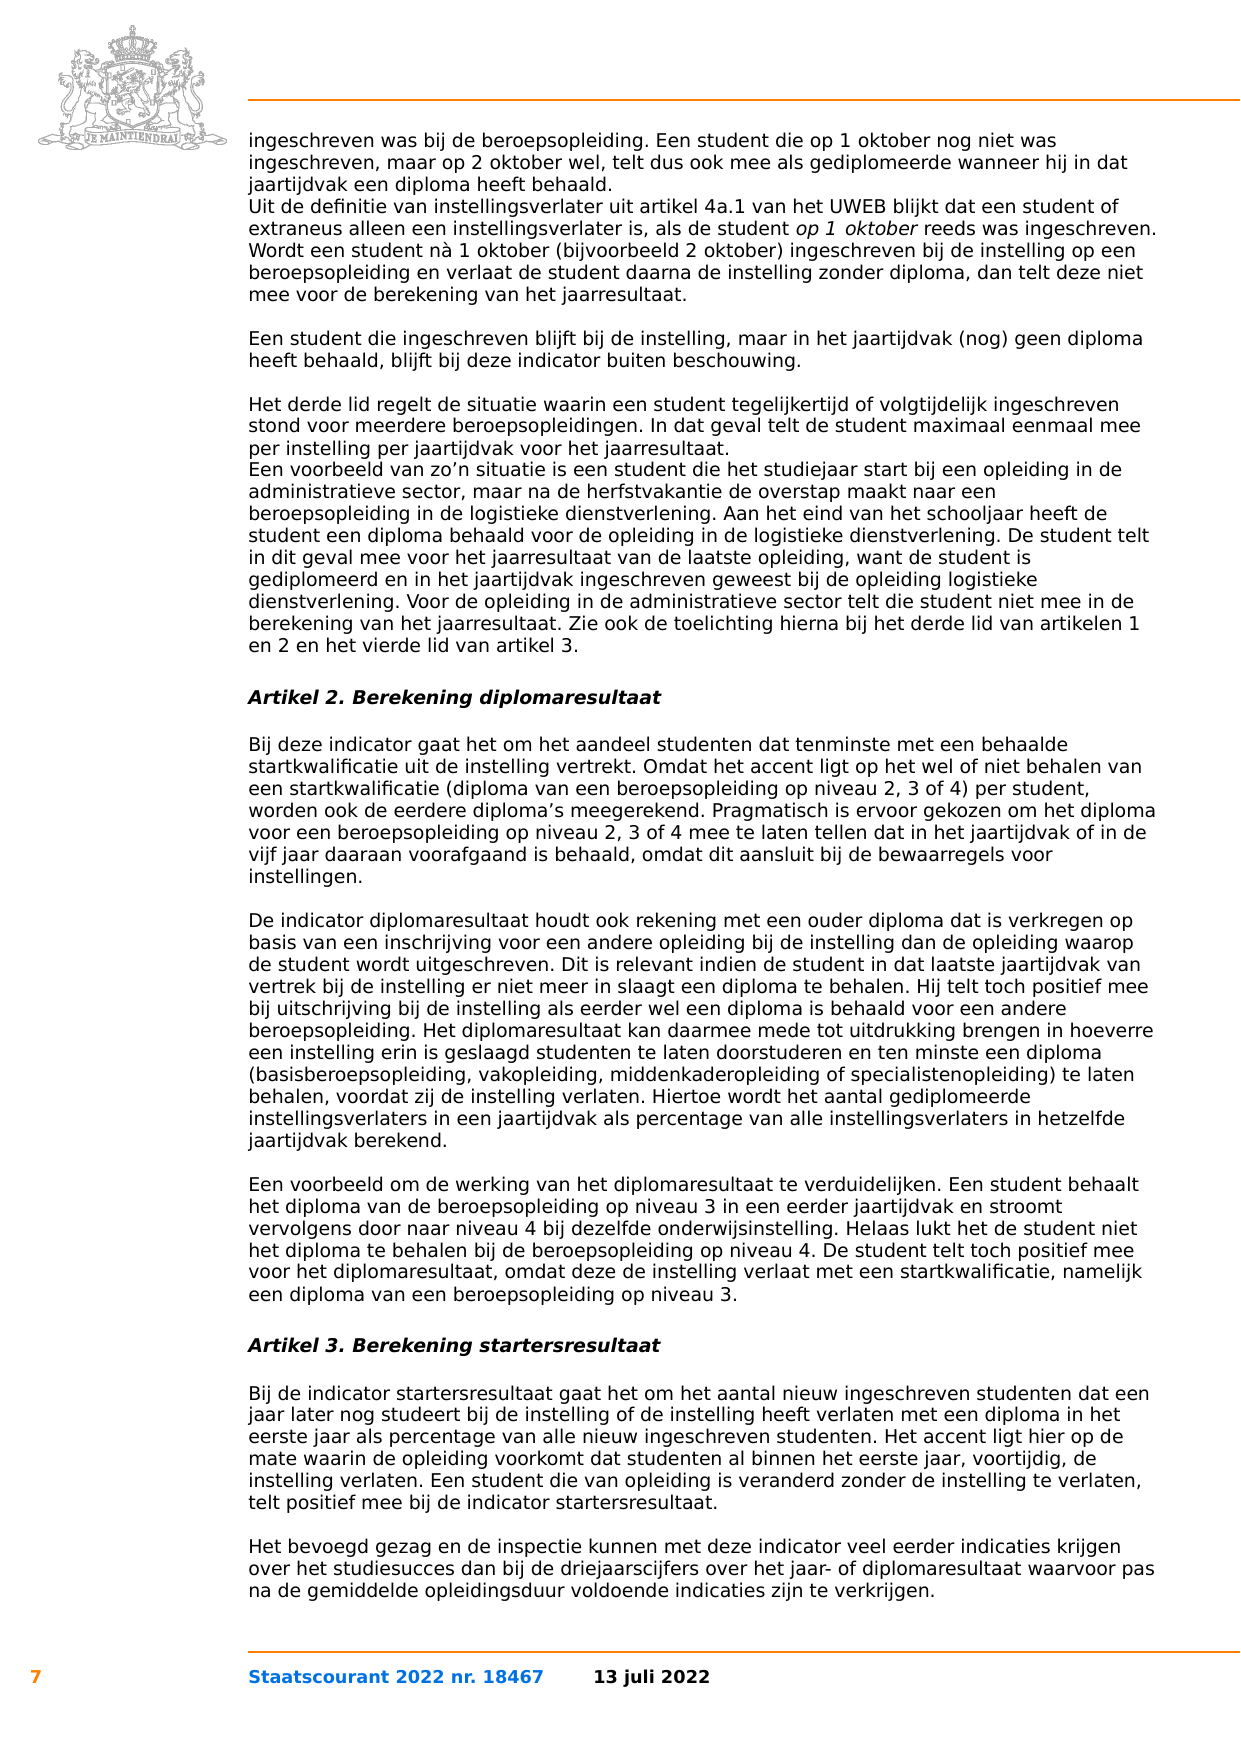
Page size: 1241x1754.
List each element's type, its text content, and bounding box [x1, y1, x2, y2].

text Bij de indicator startersresultaat gaat het om het aantal nieuw ingeschreven studenten dat een jaar later nog studeert bij de instelling of de instelling heeft verlaten met een diploma in het eerste jaar als percentage van alle nieuw ingeschreven studenten. Het accent ligt hier op de mate waarin de opleiding voorkomt dat studenten al binnen het eerste jaar, voortijdig, de instelling verlaten. Een student die van opleiding is veranderd zonder de instelling te verlaten, telt positief mee bij de indicator startersresultaat. [248, 1382, 1163, 1514]
text De indicator diplomaresultaat houdt ook rekening met een ouder diploma dat is verkregen op basis van een inschrijving voor een andere opleiding bij de instelling dan de opleiding waarop de student wordt uitgeschreven. Dit is relevant indien de student in dat laatste jaartijdvak van vertrek bij de instelling er niet meer in slaagt een diploma te behalen. Hij telt toch positief mee bij uitschrijving bij de instelling als eerder wel een diploma is behaald voor een andere beroepsopleiding. Het diplomaresultaat kan daarmee mede tot uitdrukking brengen in hoeverre een instelling erin is geslaagd studenten te laten doorstuderen en ten minste een diploma (basisberoepsopleiding, vakopleiding, middenkaderopleiding of specialistenopleiding) te laten behalen, voordat zij de instelling verlaten. Hiertoe wordt het aantal gediplomeerde instellingsverlaters in een jaartijdvak als percentage van alle instellingsverlaters in hetzelfde jaartijdvak berekend. [248, 910, 1163, 1152]
text Een student die ingeschreven blijft bij de instelling, maar in het jaartijdvak (nog) geen diploma heeft behaald, blijft bij deze indicator buiten beschouwing. [248, 328, 1163, 372]
text Het bevoegd gezag en de inspectie kunnen met deze indicator veel eerder indicaties krijgen over het studiesucces dan bij de driejaarscijfers over het jaar- of diplomaresultaat waarvoor pas na de gemiddelde opleidingsduur voldoende indicaties zijn te verkrijgen. [248, 1536, 1163, 1602]
text Uit de definitie van instellingsverlater uit artikel 4a.1 van het UWEB blijkt dat een student of extraneus alleen een instellingsverlater is, als de student op 1 oktober reeds was ingeschreven. Wordt een student nà 1 oktober (bijvoorbeeld 2 oktober) ingeschreven bij de instelling op een beroepsopleiding en verlaat de student daarna de instelling zonder diploma, dan telt deze niet mee voor de berekening van het jaarresultaat. [248, 196, 1163, 306]
text Bij deze indicator gaat het om het aandeel studenten dat tenminste met een behaalde startkwalificatie uit de instelling vertrekt. Omdat het accent ligt op het wel of niet behalen van een startkwalificatie (diploma van een beroepsopleiding op niveau 2, 3 of 4) per student, worden ook de eerdere diploma’s meegerekend. Pragmatisch is ervoor gekozen om het diploma voor een beroepsopleiding op niveau 2, 3 of 4 mee te laten tellen dat in het jaartijdvak of in de vijf jaar daaraan voorafgaand is behaald, omdat dit aansluit bij de bewaarregels voor instellingen. [248, 734, 1163, 888]
text Een voorbeeld om de werking van het diplomaresultaat te verduidelijken. Een student behaalt het diploma van de beroepsopleiding op niveau 3 in een eerder jaartijdvak en stroomt vervolgens door naar niveau 4 bij dezelfde onderwijsinstelling. Helaas lukt het de student niet het diploma te behalen bij de beroepsopleiding op niveau 4. De student telt toch positief mee voor het diplomaresultaat, omdat deze de instelling verlaat met een startkwalificatie, namelijk een diploma van een beroepsopleiding op niveau 3. [248, 1173, 1163, 1305]
subtitle Artikel 3. Berekening startersresultaat [248, 1335, 1163, 1357]
subtitle Artikel 2. Berekening diplomaresultaat [248, 687, 1163, 709]
text Het derde lid regelt de situatie waarin een student tegelijkertijd of volgtijdelijk ingeschreven stond voor meerdere beroepsopleidingen. In dat geval telt de student maximaal eenmaal mee per instelling per jaartijdvak voor het jaarresultaat. [248, 393, 1163, 459]
text ingeschreven was bij de beroepsopleiding. Een student die op 1 oktober nog niet was ingeschreven, maar op 2 oktober wel, telt dus ook mee als gediplomeerde wanneer hij in dat jaartijdvak een diploma heeft behaald. [248, 130, 1163, 196]
text Een voorbeeld van zo’n situatie is een student die het studiejaar start bij een opleiding in de administratieve sector, maar na de herfstvakantie de overstap maakt naar een beroepsopleiding in de logistieke dienstverlening. Aan het eind van het schooljaar heeft de student een diploma behaald voor de opleiding in de logistieke dienstverlening. De student telt in dit geval mee voor het jaarresultaat van de laatste opleiding, want de student is gediplomeerd en in het jaartijdvak ingeschreven geweest bij de opleiding logistieke dienstverlening. Voor de opleiding in de administratieve sector telt die student niet mee in de berekening van het jaarresultaat. Zie ook de toelichting hierna bij het derde lid van artikelen 1 en 2 en het vierde lid van artikel 3. [248, 459, 1163, 657]
picture [38, 25, 227, 150]
